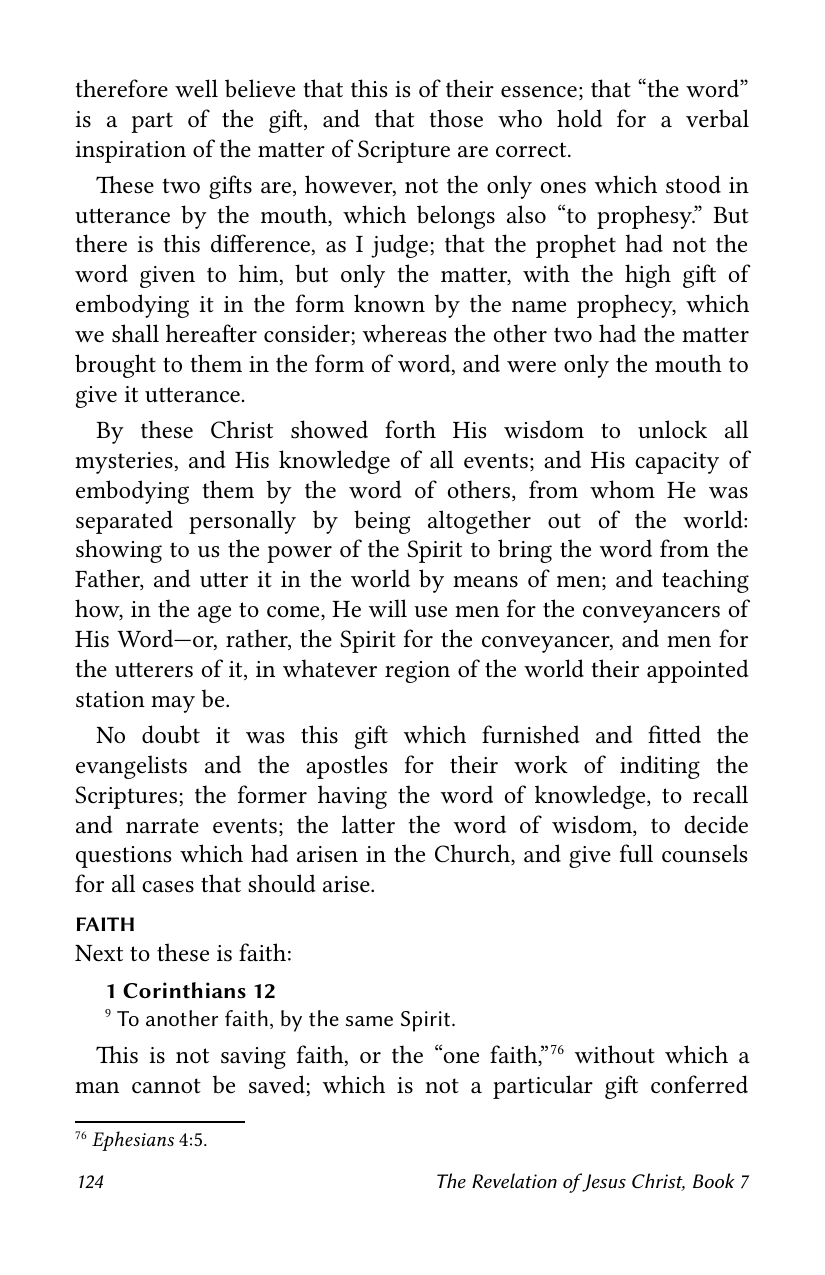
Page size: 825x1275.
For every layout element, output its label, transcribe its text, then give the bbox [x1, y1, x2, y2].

text These two gifts are, however, not the only ones which stood in utterance by the mouth, which belongs also “to prophesy.” But there is this difference, as I judge; that the prophet had not the word given to him, but only the matter, with the high gift of embodying it in the form known by the name prophecy, which we shall hereafter consider; whereas the other two had the matter brought to them in the form of word, and were only the mouth to give it utterance. [75, 171, 750, 408]
text Ephesians 4:5. [75, 1128, 750, 1152]
text By these Christ showed forth His wisdom to unlock all mysteries, and His knowledge of all events; and His capacity of embodying them by the word of others, from whom He was separated personally by being altogether out of the world: showing to us the power of the Spirit to bring the word from the Father, and utter it in the world by means of men; and teaching how, in the age to come, He will use men for the conveyancers of His Word—or, rather, the Spirit for the conveyancer, and men for the utterers of it, in whatever region of the world their appointed station may be. [75, 416, 750, 713]
text Next to these is faith: [75, 939, 750, 968]
text 9 To another faith, by the same Spirit. [105, 1006, 720, 1032]
text 1 Corinthians 12 [105, 978, 750, 1004]
text This is not saving faith, or the “one faith,” without which a man cannot be saved; which is not a particular gift conferred [75, 1041, 750, 1099]
text therefore well believe that this is of their essence; that “the word” is a part of the gift, and that those who hold for a verbal inspiration of the matter of Scripture are correct. [75, 75, 750, 163]
text No doubt it was this gift which furnished and fitted the evangelists and the apostles for their work of inditing the Scriptures; the former having the word of knowledge, to recall and narrate events; the latter the word of wisdom, to decide questions which had arisen in the Church, and give full counsels for all cases that should arise. [75, 721, 750, 899]
text Faith [75, 912, 750, 936]
